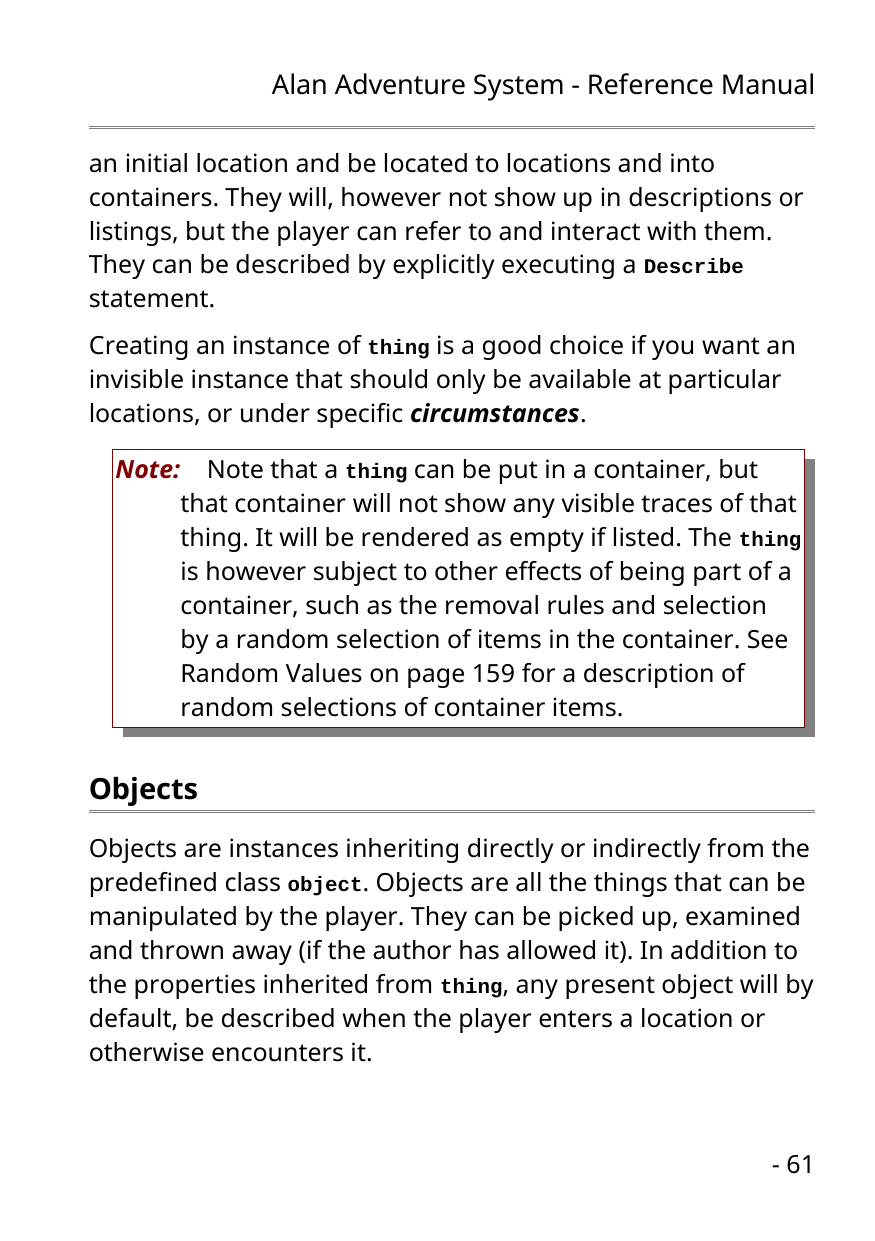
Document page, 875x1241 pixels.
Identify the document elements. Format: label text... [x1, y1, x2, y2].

text an initial location and be located to locations and into containers. They will, however not show up in descriptions or listings, but the player can refer to and interact with them. They can be described by explicitly executing a Describe statement. [88, 146, 815, 315]
subtitle Objects [88, 768, 815, 812]
list Note that a thing can be put in a container, but that container will not show any visible traces of that thing. It will be rendered as empty if listed. The thing is however subject to other effects of being part of a container, such as the removal rules and selection by a random selection of items in the container. See Random Values on page 124 for a description of random selections of container items. [113, 450, 804, 727]
text Creating an instance of thing is a good choice if you want an invisible instance that should only be available at particular locations, or under specific circumstances. [88, 328, 815, 430]
text Objects are instances inheriting directly or indirectly from the predefined class object. Objects are all the things that can be manipulated by the player. They can be picked up, examined and thrown away (if the author has allowed it). In addition to the properties inherited from thing, any present object will by default, be described when the player enters a location or otherwise encounters it. [88, 831, 815, 1069]
